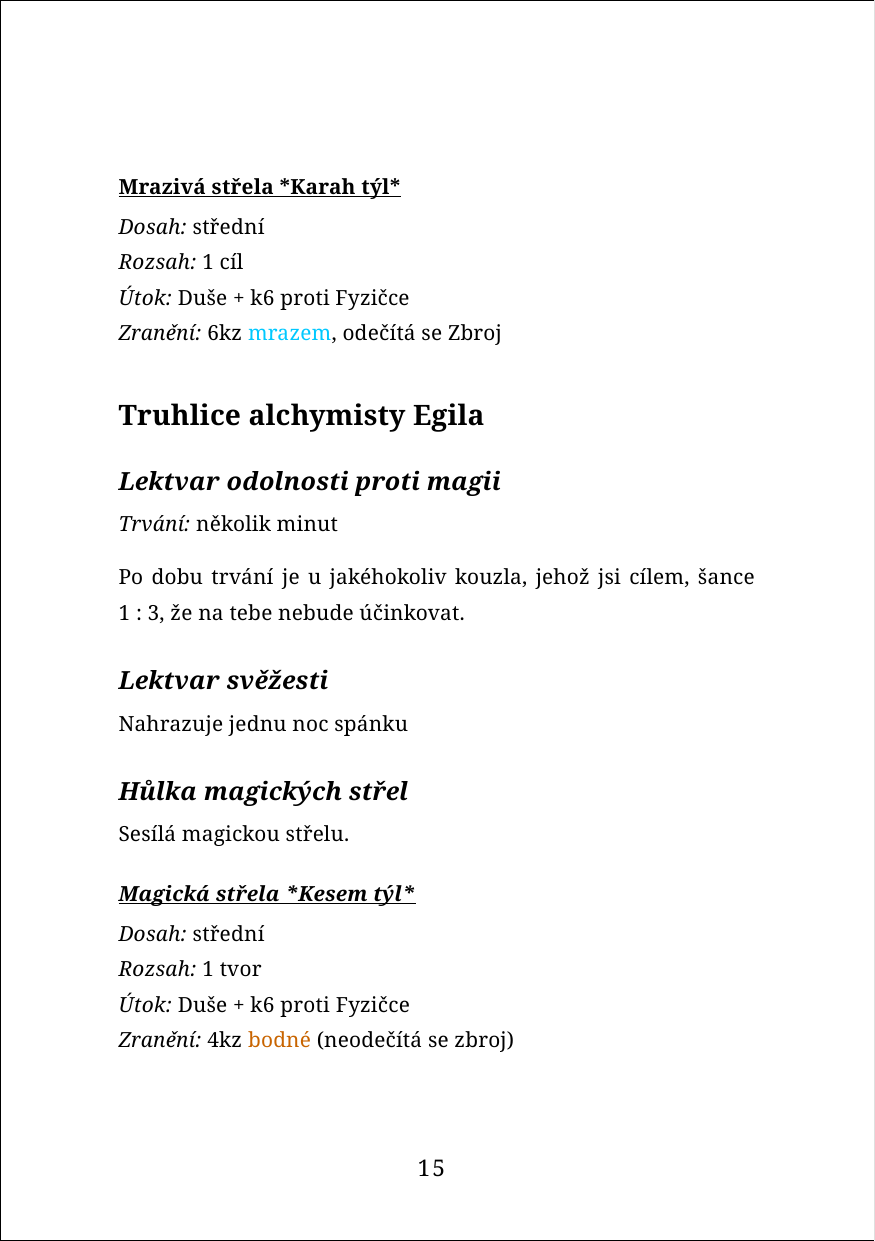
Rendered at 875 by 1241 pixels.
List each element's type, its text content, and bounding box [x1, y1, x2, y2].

subtitle Mrazivá střela *Karah týl* [118, 172, 756, 200]
subtitle Lektvar odolnosti proti magii [118, 463, 756, 497]
text Nahrazuje jednu noc spánku [118, 709, 756, 737]
text Trvání: několik minut [118, 509, 756, 537]
subtitle Magická střela *Kesem týl* [118, 879, 756, 907]
subtitle Hůlka magických střel [118, 774, 756, 808]
text Po dobu trvání je u jakéhokoliv kouzla, jehož jsi cílem, šance 1 : 3, že na tebe nebude účinkovat. [118, 562, 756, 626]
subtitle Truhlice alchymisty Egila [118, 395, 756, 434]
text Sesílá magickou střelu. [118, 819, 756, 848]
text Dosah: střední Rozsah: 1 cíl Útok: Duše + k6 proti Fyzičce Zranění: 6kz mrazem, odečítá se Zbroj [118, 212, 756, 347]
subtitle Lektvar svěžesti [118, 663, 756, 697]
text Dosah: střední Rozsah: 1 tvor Útok: Duše + k6 proti Fyzičce Zranění: 4kz bodné (neodečítá se zbroj) [118, 919, 756, 1054]
